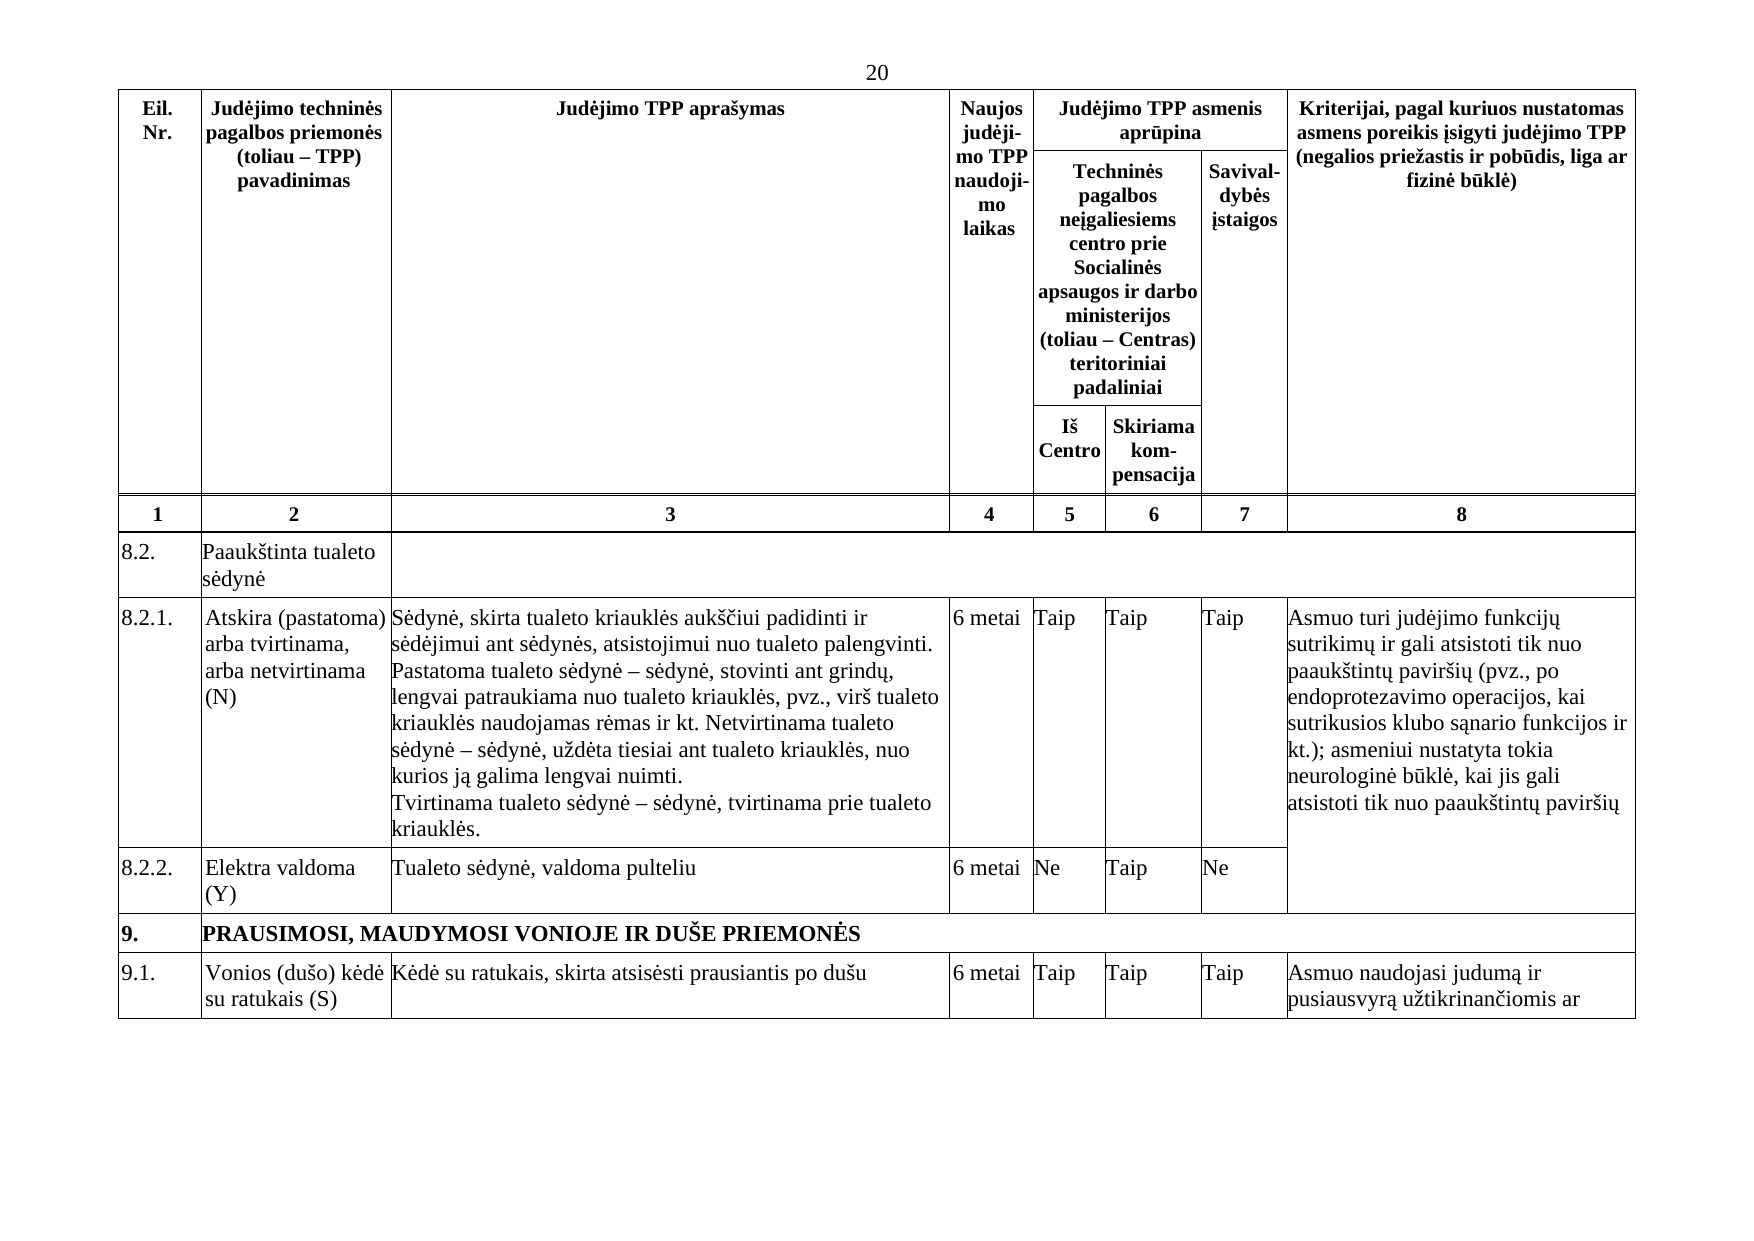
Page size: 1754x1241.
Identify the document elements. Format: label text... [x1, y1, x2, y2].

table_cell 8.2.2. [119, 848, 201, 913]
table_cell Taip [1034, 953, 1105, 1018]
table_cell Paaukštinta tualeto sėdynė [202, 533, 391, 597]
table_cell 6 metai [950, 848, 1033, 913]
table_cell 1 [119, 496, 201, 531]
table_cell Taip [1106, 848, 1201, 913]
table_cell Tualeto sėdynė, valdoma pulteliu [392, 848, 949, 913]
table_cell 3 [392, 496, 949, 531]
table_cell Asmuo turi judėjimo funkcijų sutrikimų ir gali atsistoti tik nuo paaukštintų paviršių (pvz., po endoprotezavimo operacijos, kai sutrikusios klubo sąnario funkcijos ir kt.); asmeniui nustatyta tokia neurologinė būklė, kai jis gali atsistoti tik nuo paaukštintų paviršių [1288, 598, 1635, 847]
table_header Judėjimo TPP aprašymas [392, 90, 949, 492]
table_cell 9.1. [119, 953, 201, 1018]
table_cell 6 metai [950, 598, 1033, 847]
table_cell 8 [1288, 496, 1635, 531]
table_cell Taip [1106, 953, 1201, 1018]
table_cell Sėdynė, skirta tualeto kriauklės aukščiui padidinti ir sėdėjimui ant sėdynės, atsistojimui nuo tualeto palengvinti. Pastatoma tualeto sėdynė – sėdynė, stovinti ant grindų, lengvai patraukiama nuo tualeto kriauklės, pvz., virš tualeto kriauklės naudojamas rėmas ir kt. Netvirtinama tualeto sėdynė – sėdynė, uždėta tiesiai ant tualeto kriauklės, nuo kurios ją galima lengvai nuimti. Tvirtinama tualeto sėdynė – sėdynė, tvirtinama prie tualeto kriauklės. [392, 598, 949, 847]
table_cell 4 [950, 496, 1033, 531]
table_cell 8.2.1. [119, 598, 201, 847]
table_cell Taip [1106, 598, 1201, 847]
table_cell Iš Centro [1034, 406, 1105, 492]
table_cell PRAUSIMOSI, MAUDYMOSI VONIOJE IR DUŠE PRIEMONĖS [202, 914, 1635, 952]
table_header Judėjimo techninės pagalbos priemonės (toliau – TPP) pavadinimas [202, 90, 391, 492]
table_cell Taip [1202, 953, 1287, 1018]
table_cell [392, 533, 1635, 597]
table_cell 5 [1034, 496, 1105, 531]
table_header Naujos judėji- mo TPP naudoji-mo laikas [950, 90, 1033, 492]
table_cell Savival-dybės įstaigos [1202, 151, 1287, 492]
table_cell Asmuo naudojasi judumą ir pusiausvyrą užtikrinančiomis ar [1288, 953, 1635, 1018]
table_cell 2 [202, 496, 391, 531]
table_header Eil. Nr. [119, 90, 201, 492]
table_cell Ne [1202, 848, 1287, 913]
table_cell 7 [1202, 496, 1287, 531]
table_cell Elektra valdoma (Y) [202, 848, 391, 913]
table_cell Taip [1034, 598, 1105, 847]
table_cell Kėdė su ratukais, skirta atsisėsti prausiantis po dušu [392, 953, 949, 1018]
table_cell 8.2. [119, 533, 201, 597]
table_cell Taip [1202, 598, 1287, 847]
table_header Kriterijai, pagal kuriuos nustatomas asmens poreikis įsigyti judėjimo TPP (negalios priežastis ir pobūdis, liga ar fizinė būklė) [1288, 90, 1635, 492]
table_cell 6 [1106, 496, 1201, 531]
table_header Judėjimo TPP asmenis aprūpina [1034, 90, 1287, 149]
table_cell 6 metai [950, 953, 1033, 1018]
table_cell Skiriama kom-pensacija [1106, 406, 1201, 492]
table_cell 9. [119, 914, 201, 952]
table_cell [1288, 847, 1635, 913]
table_cell Ne [1034, 848, 1105, 913]
table_cell Techninės pagalbos neįgaliesiems centro prie Socialinės apsaugos ir darbo ministerijos (toliau – Centras) teritoriniai padaliniai [1034, 151, 1201, 405]
table_cell Vonios (dušo) kėdė su ratukais (S) [202, 953, 391, 1018]
table_cell Atskira (pastatoma) arba tvirtinama, arba netvirtinama (N) [202, 598, 391, 847]
